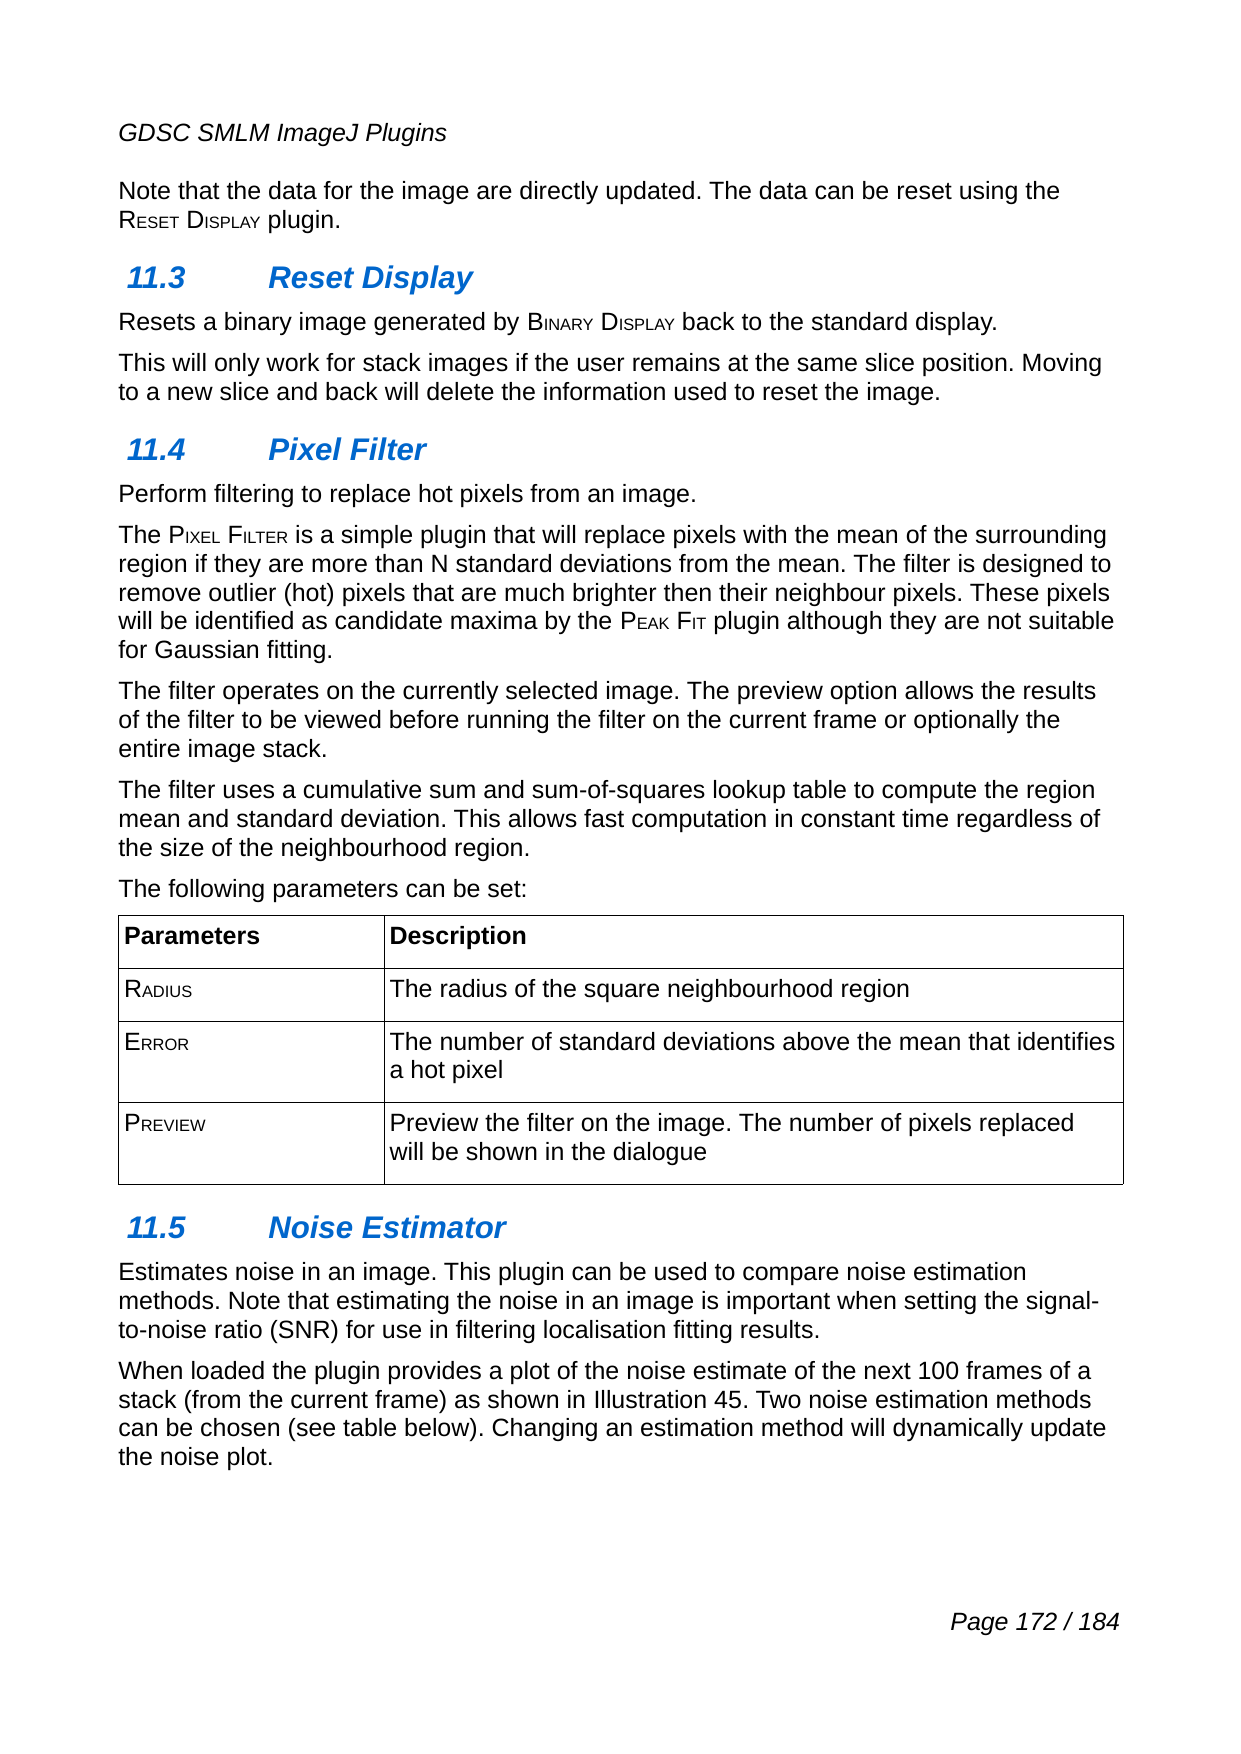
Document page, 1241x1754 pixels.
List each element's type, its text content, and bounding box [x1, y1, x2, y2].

text Note that the data for the image are directly updated. The data can be reset using the Reset Display plugin. [118, 176, 1122, 234]
table_cell Error [119, 1022, 384, 1102]
subtitle Reset Display [118, 259, 1122, 294]
text Perform filtering to replace hot pixels from an image. [118, 479, 1122, 508]
text The following parameters can be set: [118, 874, 1122, 903]
table_cell Preview the filter on the image. The number of pixels replaced will be shown in the dialogue [385, 1103, 1123, 1184]
text Estimates noise in an image. This plugin can be used to compare noise estimation methods. Note that estimating the noise in an image is important when setting the signal-to-noise ratio (SNR) for use in filtering localisation fitting results. [118, 1257, 1122, 1343]
table_cell The radius of the square neighbourhood region [385, 969, 1123, 1021]
subtitle Noise Estimator [118, 1209, 1122, 1245]
table_cell Radius [119, 969, 384, 1021]
text Resets a binary image generated by Binary Display back to the standard display. [118, 307, 1122, 336]
text The Pixel Filter is a simple plugin that will replace pixels with the mean of the surrounding region if they are more than N standard deviations from the mean. The filter is designed to remove outlier (hot) pixels that are much brighter then their neighbour pixels. These pixels will be identified as candidate maxima by the Peak Fit plugin although they are not suitable for Gaussian fitting. [118, 520, 1122, 664]
text This will only work for stack images if the user remains at the same slice position. Moving to a new slice and back will delete the information used to reset the image. [118, 348, 1122, 406]
text When loaded the plugin provides a plot of the noise estimate of the next 100 frames of a stack (from the current frame) as shown in Illustration 45. Two noise estimation methods can be chosen (see table below). Changing an estimation method will dynamically update the noise plot. [118, 1356, 1122, 1471]
table_header Description [385, 916, 1123, 968]
table_cell Preview [119, 1103, 384, 1184]
table_header Parameters [119, 916, 384, 968]
text The filter uses a cumulative sum and sum-of-squares lookup table to compute the region mean and standard deviation. This allows fast computation in constant time regardless of the size of the neighbourhood region. [118, 775, 1122, 861]
text The filter operates on the currently selected image. The preview option allows the results of the filter to be viewed before running the filter on the current frame or optionally the entire image stack. [118, 676, 1122, 763]
subtitle Pixel Filter [118, 431, 1122, 466]
table_cell The number of standard deviations above the mean that identifies a hot pixel [385, 1022, 1123, 1102]
